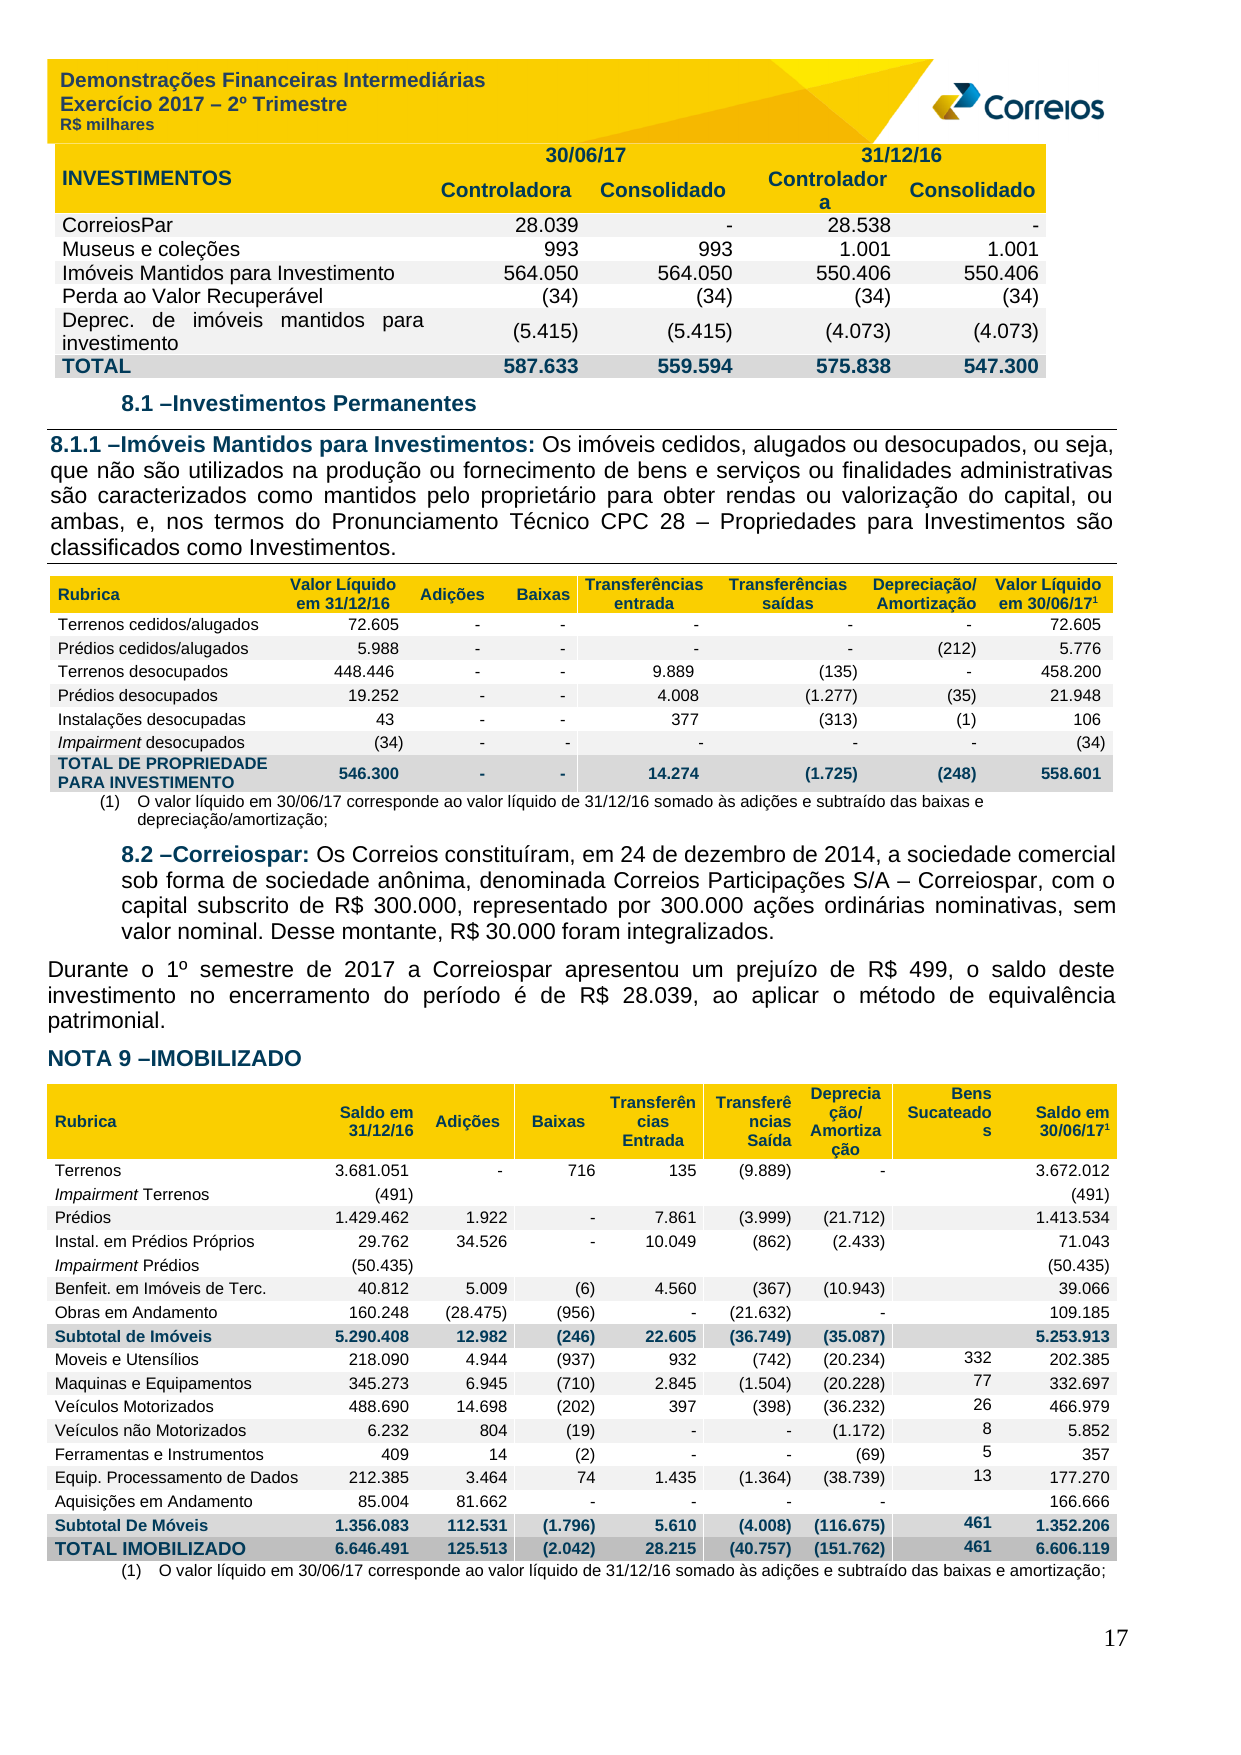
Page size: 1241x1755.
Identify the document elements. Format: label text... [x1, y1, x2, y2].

table_cell 12.982 [421, 1324, 514, 1348]
table_cell (19) [515, 1419, 603, 1443]
table_cell 5.852 [999, 1419, 1117, 1443]
table_cell 22.605 [603, 1324, 703, 1348]
table_cell (4.008) [704, 1514, 799, 1537]
table_cell - [711, 636, 865, 660]
table_header Baixas [492, 576, 577, 613]
table_cell - [492, 731, 577, 755]
table_header Rubrica [50, 576, 275, 613]
table_cell (742) [704, 1348, 799, 1372]
table_cell (6) [515, 1277, 603, 1301]
table_cell (1.277) [711, 684, 865, 707]
table_cell - [603, 1490, 703, 1513]
table_cell - [898, 214, 1046, 237]
table_cell 21.948 [984, 684, 1113, 707]
table_cell (1.364) [704, 1466, 799, 1490]
table_cell [893, 1230, 999, 1253]
table_cell 43 [275, 708, 411, 731]
table_cell 160.248 [314, 1301, 421, 1324]
table_cell [893, 1183, 999, 1206]
table_cell (40.757) [704, 1537, 799, 1561]
table_cell (5.415) [586, 308, 740, 354]
table_cell (116.675) [799, 1514, 892, 1537]
table_cell (34) [898, 285, 1046, 308]
table_cell 5.290.408 [314, 1324, 421, 1348]
table_cell 5.009 [421, 1277, 514, 1301]
table_cell [740, 167, 757, 213]
table_cell 466.979 [999, 1395, 1117, 1419]
table_cell (1.796) [515, 1514, 603, 1537]
table_header Bens Sucateados [893, 1084, 999, 1159]
table_cell - [492, 613, 577, 636]
table_cell (937) [515, 1348, 603, 1372]
table_cell 28.215 [603, 1537, 703, 1561]
table_cell - [515, 1206, 603, 1230]
table_header Adições [421, 1084, 514, 1159]
table_cell [704, 1183, 799, 1206]
list O valor líquido em 30/06/17 corresponde ao valor líquido de 31/12/16 somado às adições e subtraído das baixas e amortização; [121, 1561, 1117, 1579]
table_cell [740, 285, 757, 308]
table_cell TOTAL IMOBILIZADO [47, 1537, 314, 1561]
table_cell - [799, 1159, 892, 1182]
table_cell - [411, 660, 492, 684]
table_cell - [411, 636, 492, 660]
table_cell 40.812 [314, 1277, 421, 1301]
table_cell 332 [893, 1348, 999, 1372]
table_cell 112.531 [421, 1514, 514, 1537]
table_cell - [578, 731, 711, 755]
picture [47, 59, 1129, 144]
table_cell 932 [603, 1348, 703, 1372]
table_cell [740, 355, 757, 378]
table_cell [893, 1490, 999, 1513]
table_cell 28.538 [757, 214, 898, 237]
table_cell 377 [578, 708, 711, 731]
table_cell [893, 1159, 999, 1182]
table_cell Subtotal de Imóveis [47, 1324, 314, 1348]
table_cell 77 [893, 1372, 999, 1395]
table_cell 9.889 [578, 660, 711, 684]
table_cell (398) [704, 1395, 799, 1419]
table_cell 397 [603, 1395, 703, 1419]
table_cell [515, 1254, 603, 1277]
list O valor líquido em 30/06/17 corresponde ao valor líquido de 31/12/16 somado às adições e subtraído das baixas e depreciação/amortização; [99, 792, 1117, 829]
table_cell Impairment Terrenos [47, 1183, 314, 1206]
table_cell (491) [999, 1183, 1117, 1206]
table_cell 1.001 [757, 237, 898, 261]
table_cell Terrenos desocupados [50, 660, 275, 684]
table_cell 28.039 [432, 214, 586, 237]
table_cell - [603, 1301, 703, 1324]
table_cell (34) [984, 731, 1113, 755]
table_cell (3.999) [704, 1206, 799, 1230]
table_cell 4.944 [421, 1348, 514, 1372]
table_cell 357 [999, 1443, 1117, 1466]
table_cell Instal. em Prédios Próprios [47, 1230, 314, 1253]
table_cell - [799, 1301, 892, 1324]
table_cell 6.232 [314, 1419, 421, 1443]
table_cell - [492, 636, 577, 660]
table_cell Prédios desocupados [50, 684, 275, 707]
table_cell Deprec. de imóveis mantidos para investimento [55, 308, 432, 354]
table_cell 332.697 [999, 1372, 1117, 1395]
table_cell 26 [893, 1395, 999, 1419]
table_cell - [578, 613, 711, 636]
table_cell 1.352.206 [999, 1514, 1117, 1537]
table_cell 564.050 [586, 261, 740, 284]
table_cell [740, 308, 757, 354]
table_cell 575.838 [757, 355, 898, 378]
table_header Transferências entrada [578, 576, 711, 613]
table_cell (956) [515, 1301, 603, 1324]
table_cell - [421, 1159, 514, 1182]
table_cell (50.435) [999, 1254, 1117, 1277]
table_cell (21.712) [799, 1206, 892, 1230]
table_cell [421, 1183, 514, 1206]
table_cell 166.666 [999, 1490, 1117, 1513]
table_cell - [515, 1490, 603, 1513]
table_header INVESTIMENTOS [55, 144, 432, 213]
table_cell [603, 1254, 703, 1277]
table_cell Consolidado [586, 167, 740, 213]
table_cell 5.253.913 [999, 1324, 1117, 1348]
table_cell Perda ao Valor Recuperável [55, 285, 432, 308]
table_cell (4.073) [757, 308, 898, 354]
table_cell Consolidado [898, 167, 1046, 213]
table_header Baixas [515, 1084, 603, 1159]
table_cell [893, 1277, 999, 1301]
table_cell 14 [421, 1443, 514, 1466]
table_cell 1.435 [603, 1466, 703, 1490]
table_cell (367) [704, 1277, 799, 1301]
table_header Valor Líquido em 30/06/171 [984, 576, 1113, 613]
table_cell 14.698 [421, 1395, 514, 1419]
table_cell (862) [704, 1230, 799, 1253]
table_cell 19.252 [275, 684, 411, 707]
table_cell (151.762) [799, 1537, 892, 1561]
table_cell Terrenos [47, 1159, 314, 1182]
table_cell (35.087) [799, 1324, 892, 1348]
table_cell 2.845 [603, 1372, 703, 1395]
table_header Depreciação/ Amortização [799, 1084, 892, 1159]
table_cell (50.435) [314, 1254, 421, 1277]
table_cell 4.560 [603, 1277, 703, 1301]
table_cell 564.050 [432, 261, 586, 284]
table_cell (36.749) [704, 1324, 799, 1348]
table_cell 71.043 [999, 1230, 1117, 1253]
table_header Depreciação/ Amortização [865, 576, 984, 613]
table_cell (2.042) [515, 1537, 603, 1561]
table_cell (1.725) [711, 755, 865, 792]
table_cell 13 [893, 1466, 999, 1490]
table_cell (10.943) [799, 1277, 892, 1301]
table_cell 81.662 [421, 1490, 514, 1513]
table_cell (34) [275, 731, 411, 755]
table_cell 4.008 [578, 684, 711, 707]
table_cell Benfeit. em Imóveis de Terc. [47, 1277, 314, 1301]
table_cell - [411, 684, 492, 707]
table_cell - [492, 684, 577, 707]
table_header Transferências saídas [711, 576, 865, 613]
table_cell 218.090 [314, 1348, 421, 1372]
table_cell (20.234) [799, 1348, 892, 1372]
table_cell Prédios cedidos/alugados [50, 636, 275, 660]
table_cell Impairment Prédios [47, 1254, 314, 1277]
table_cell 6.606.119 [999, 1537, 1117, 1561]
table_cell Moveis e Utensílios [47, 1348, 314, 1372]
table_cell (21.632) [704, 1301, 799, 1324]
table_cell 1.001 [898, 237, 1046, 261]
table_cell 5 [893, 1443, 999, 1466]
text Durante o 1º semestre de 2017 a Correiospar apresentou um prejuízo de R$ 499, o saldo deste investimento no encerramento do período é de R$ 28.039, ao aplicar o método de equivalência patrimonial. [47, 957, 1117, 1034]
table_header Transferências Saída [704, 1084, 799, 1159]
table_cell 72.605 [984, 613, 1113, 636]
table_cell (69) [799, 1443, 892, 1466]
table_cell - [711, 613, 865, 636]
table_cell (135) [711, 660, 865, 684]
table_cell (1.504) [704, 1372, 799, 1395]
table_cell 29.762 [314, 1230, 421, 1253]
table_cell - [411, 708, 492, 731]
table_cell Imóveis Mantidos para Investimento [55, 261, 432, 284]
table_cell Subtotal De Móveis [47, 1514, 314, 1537]
table_cell 804 [421, 1419, 514, 1443]
table_cell (36.232) [799, 1395, 892, 1419]
table_cell 409 [314, 1443, 421, 1466]
list Imóveis Mantidos para Investimentos: Os imóveis cedidos, alugados ou desocupados, ou seja, que não são utilizados na produção ou fornecimento de bens e serviços ou finalidades administrativas são caracterizados como mantidos pelo proprietário para obter rendas ou valorização do capital, ou ambas, e, nos termos do Pronunciamento Técnico CPC 28 – Propriedades para Investimentos são classificados como Investimentos. [47, 430, 1117, 563]
table_cell - [711, 731, 865, 755]
table_cell 448.446 [275, 660, 411, 684]
table_cell 1.413.534 [999, 1206, 1117, 1230]
table_cell [799, 1254, 892, 1277]
table_cell - [704, 1443, 799, 1466]
table_cell Controladora [432, 167, 586, 213]
table_cell [740, 214, 757, 237]
table_cell 74 [515, 1466, 603, 1490]
table_cell - [799, 1490, 892, 1513]
table_cell (34) [757, 285, 898, 308]
table_cell Veículos não Motorizados [47, 1419, 314, 1443]
table_cell (20.228) [799, 1372, 892, 1395]
table_cell (2.433) [799, 1230, 892, 1253]
table_cell 1.356.083 [314, 1514, 421, 1537]
table_header Saldo em 30/06/171 [999, 1084, 1117, 1159]
table_cell 550.406 [898, 261, 1046, 284]
table_cell - [586, 214, 740, 237]
table_cell 488.690 [314, 1395, 421, 1419]
table_cell Instalações desocupadas [50, 708, 275, 731]
table_cell (28.475) [421, 1301, 514, 1324]
list Correiospar: Os Correios constituíram, em 24 de dezembro de 2014, a sociedade comercial sob forma de sociedade anônima, denominada Correios Participações S/A – Correiospar, com o capital subscrito de R$ 300.000, representado por 300.000 ações ordinárias nominativas, sem valor nominal. Desse montante, R$ 30.000 foram integralizados. [47, 842, 1117, 944]
table_cell (491) [314, 1183, 421, 1206]
table_header [740, 144, 757, 167]
table_cell (5.415) [432, 308, 586, 354]
table_cell - [515, 1230, 603, 1253]
table_cell [893, 1324, 999, 1348]
table_cell 34.526 [421, 1230, 514, 1253]
table_cell (2) [515, 1443, 603, 1466]
table_cell 716 [515, 1159, 603, 1182]
table_cell 546.300 [275, 755, 411, 792]
table_cell 7.861 [603, 1206, 703, 1230]
table_cell 125.513 [421, 1537, 514, 1561]
list Investimentos Permanentes [47, 391, 1117, 416]
table_cell - [492, 708, 577, 731]
table_cell - [865, 731, 984, 755]
table_cell - [411, 731, 492, 755]
table_cell 6.646.491 [314, 1537, 421, 1561]
table_cell (710) [515, 1372, 603, 1395]
table_cell (34) [432, 285, 586, 308]
table_cell 461 [893, 1537, 999, 1561]
table_cell 14.274 [578, 755, 711, 792]
table_cell (9.889) [704, 1159, 799, 1182]
table_cell [421, 1254, 514, 1277]
table_cell 10.049 [603, 1230, 703, 1253]
table_header Valor Líquido em 31/12/16 [275, 576, 411, 613]
table_cell - [603, 1419, 703, 1443]
table_cell 458.200 [984, 660, 1113, 684]
table_cell 39.066 [999, 1277, 1117, 1301]
table_cell - [578, 636, 711, 660]
table_header Saldo em 31/12/16 [314, 1084, 421, 1159]
table_cell [799, 1183, 892, 1206]
table_cell (34) [586, 285, 740, 308]
table_cell 345.273 [314, 1372, 421, 1395]
table_cell 202.385 [999, 1348, 1117, 1372]
table_cell 461 [893, 1514, 999, 1537]
table_header 30/06/17 [432, 144, 740, 167]
table_cell 5.776 [984, 636, 1113, 660]
table_cell [603, 1183, 703, 1206]
table_cell 72.605 [275, 613, 411, 636]
table_header Adições [411, 576, 492, 613]
table_cell (1) [865, 708, 984, 731]
table_cell [893, 1254, 999, 1277]
table_cell - [865, 660, 984, 684]
table_cell (248) [865, 755, 984, 792]
table_header Transferências Entrada [603, 1084, 703, 1159]
table_cell (313) [711, 708, 865, 731]
table_cell (212) [865, 636, 984, 660]
table_cell - [411, 613, 492, 636]
table_cell 109.185 [999, 1301, 1117, 1324]
table_cell [740, 261, 757, 284]
table_cell 135 [603, 1159, 703, 1182]
table_cell 5.988 [275, 636, 411, 660]
table_cell (246) [515, 1324, 603, 1348]
table_cell 177.270 [999, 1466, 1117, 1490]
table_cell 547.300 [898, 355, 1046, 378]
table_cell 106 [984, 708, 1113, 731]
table_cell - [603, 1443, 703, 1466]
table_cell TOTAL [55, 355, 432, 378]
table_cell Museus e coleções [55, 237, 432, 261]
table_cell 993 [432, 237, 586, 261]
table_cell 212.385 [314, 1466, 421, 1490]
table_cell 558.601 [984, 755, 1113, 792]
table_cell 559.594 [586, 355, 740, 378]
table_cell - [704, 1419, 799, 1443]
table_cell Prédios [47, 1206, 314, 1230]
table_cell 1.922 [421, 1206, 514, 1230]
table_cell Impairment desocupados [50, 731, 275, 755]
table_cell Ferramentas e Instrumentos [47, 1443, 314, 1466]
table_cell 993 [586, 237, 740, 261]
table_cell 85.004 [314, 1490, 421, 1513]
table_cell - [492, 660, 577, 684]
table_cell 3.464 [421, 1466, 514, 1490]
table_cell Aquisições em Andamento [47, 1490, 314, 1513]
table_cell 3.672.012 [999, 1159, 1117, 1182]
table_cell [893, 1301, 999, 1324]
table_cell Veículos Motorizados [47, 1395, 314, 1419]
table_cell [740, 237, 757, 261]
table_cell (35) [865, 684, 984, 707]
table_cell - [865, 613, 984, 636]
table_cell 6.945 [421, 1372, 514, 1395]
table_header 31/12/16 [757, 144, 1046, 167]
table_cell (202) [515, 1395, 603, 1419]
table_cell 8 [893, 1419, 999, 1443]
table_cell - [704, 1490, 799, 1513]
table_cell [704, 1254, 799, 1277]
table_cell 5.610 [603, 1514, 703, 1537]
list IMOBILIZADO [47, 1046, 1117, 1072]
table_cell 3.681.051 [314, 1159, 421, 1182]
table_cell - [411, 755, 492, 792]
table_cell Maquinas e Equipamentos [47, 1372, 314, 1395]
table_cell (1.172) [799, 1419, 892, 1443]
table_cell Equip. Processamento de Dados [47, 1466, 314, 1490]
table_cell [515, 1183, 603, 1206]
table_cell - [492, 755, 577, 792]
table_cell TOTAL DE PROPRIEDADE PARA INVESTIMENTO [50, 755, 275, 792]
table_cell 1.429.462 [314, 1206, 421, 1230]
table_cell (38.739) [799, 1466, 892, 1490]
table_cell CorreiosPar [55, 214, 432, 237]
table_cell (4.073) [898, 308, 1046, 354]
table_cell Controladora [757, 167, 898, 213]
table_header Rubrica [47, 1084, 314, 1159]
table_cell [893, 1206, 999, 1230]
table_cell 550.406 [757, 261, 898, 284]
table_cell Terrenos cedidos/alugados [50, 613, 275, 636]
table_cell 587.633 [432, 355, 586, 378]
table_cell Obras em Andamento [47, 1301, 314, 1324]
